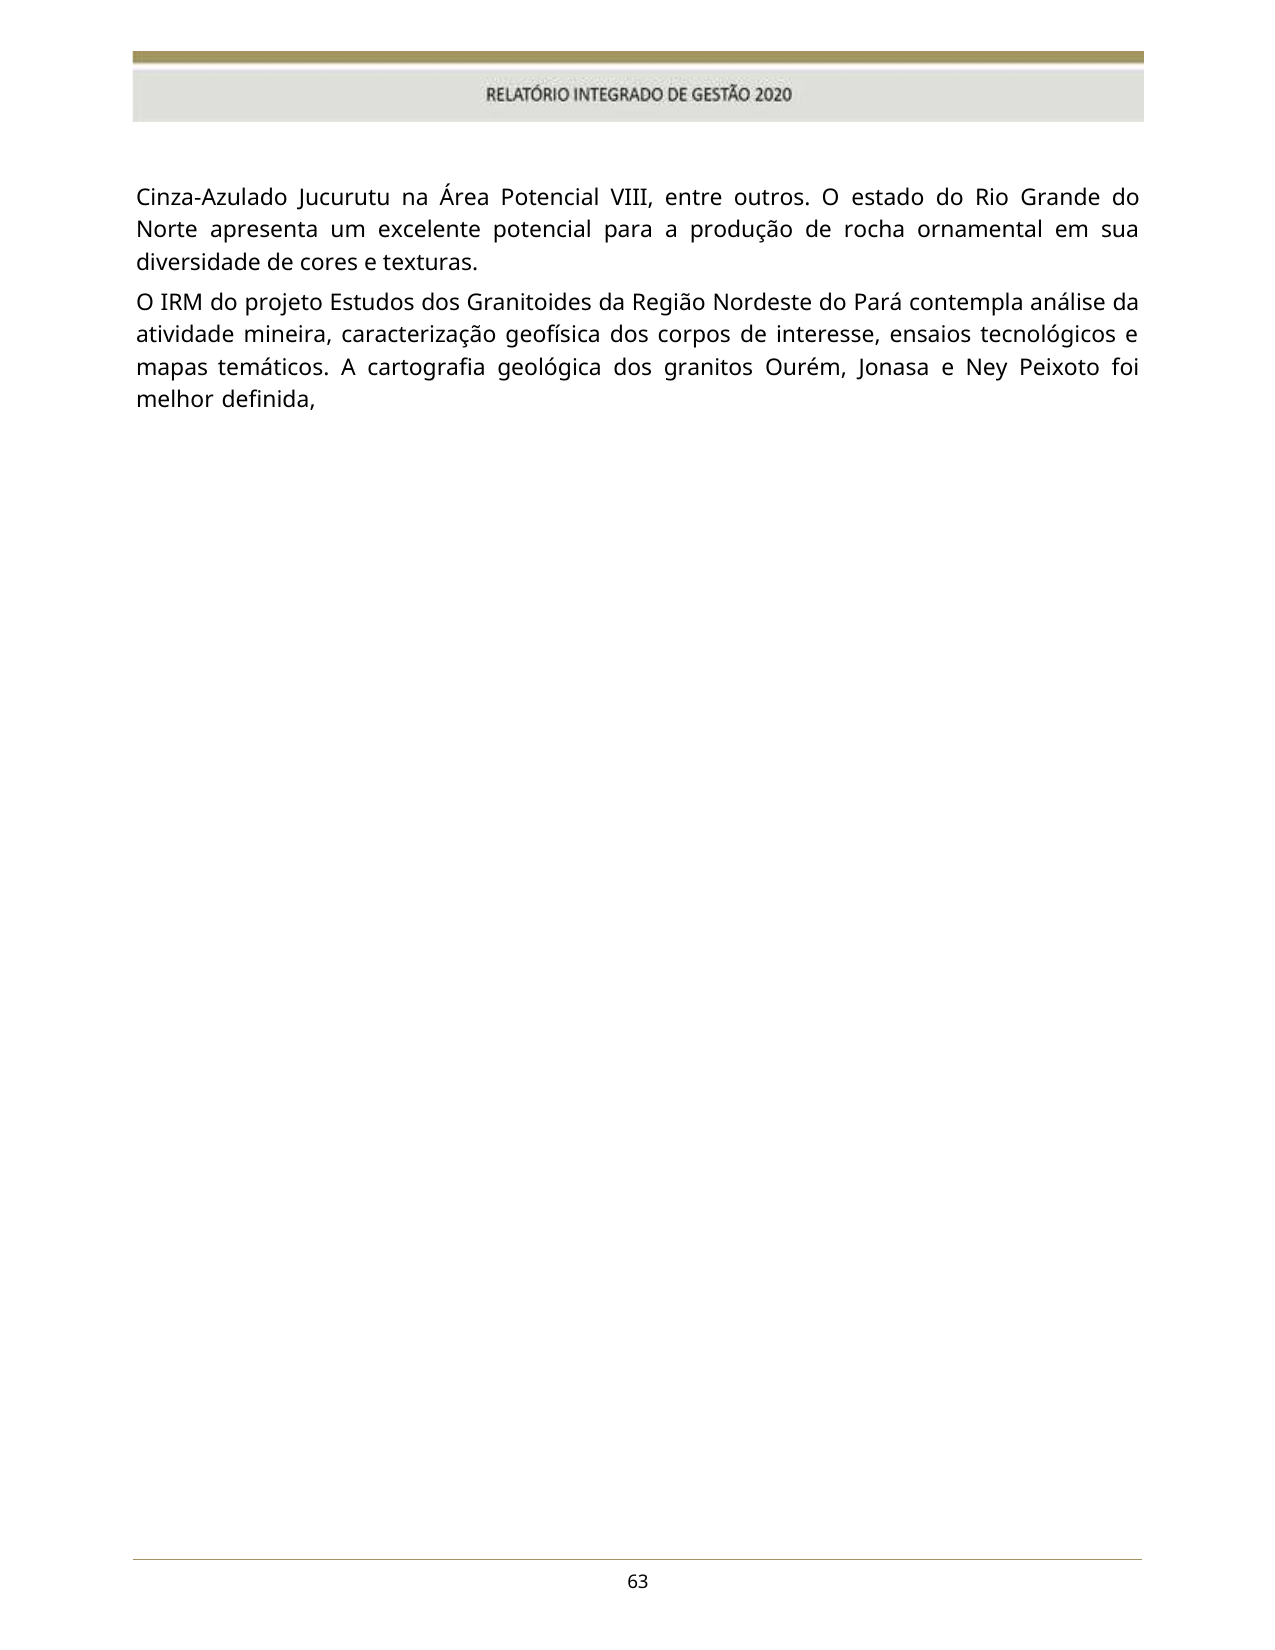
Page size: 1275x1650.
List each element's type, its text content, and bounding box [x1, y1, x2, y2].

text O IRM do projeto Estudos dos Granitoides da Região Nordeste do Pará contempla análise da atividade mineira, caracterização geofísica dos corpos de interesse, ensaios tecnológicos e mapas temáticos. A cartografia geológica dos granitos Ourém, Jonasa e Ney Peixoto foi melhor definida, [136, 286, 1139, 414]
text Cinza-Azulado Jucurutu na Área Potencial VIII, entre outros. O estado do Rio Grande do Norte apresenta um excelente potencial para a produção de rocha ornamental em sua diversidade de cores e texturas. [136, 181, 1139, 277]
